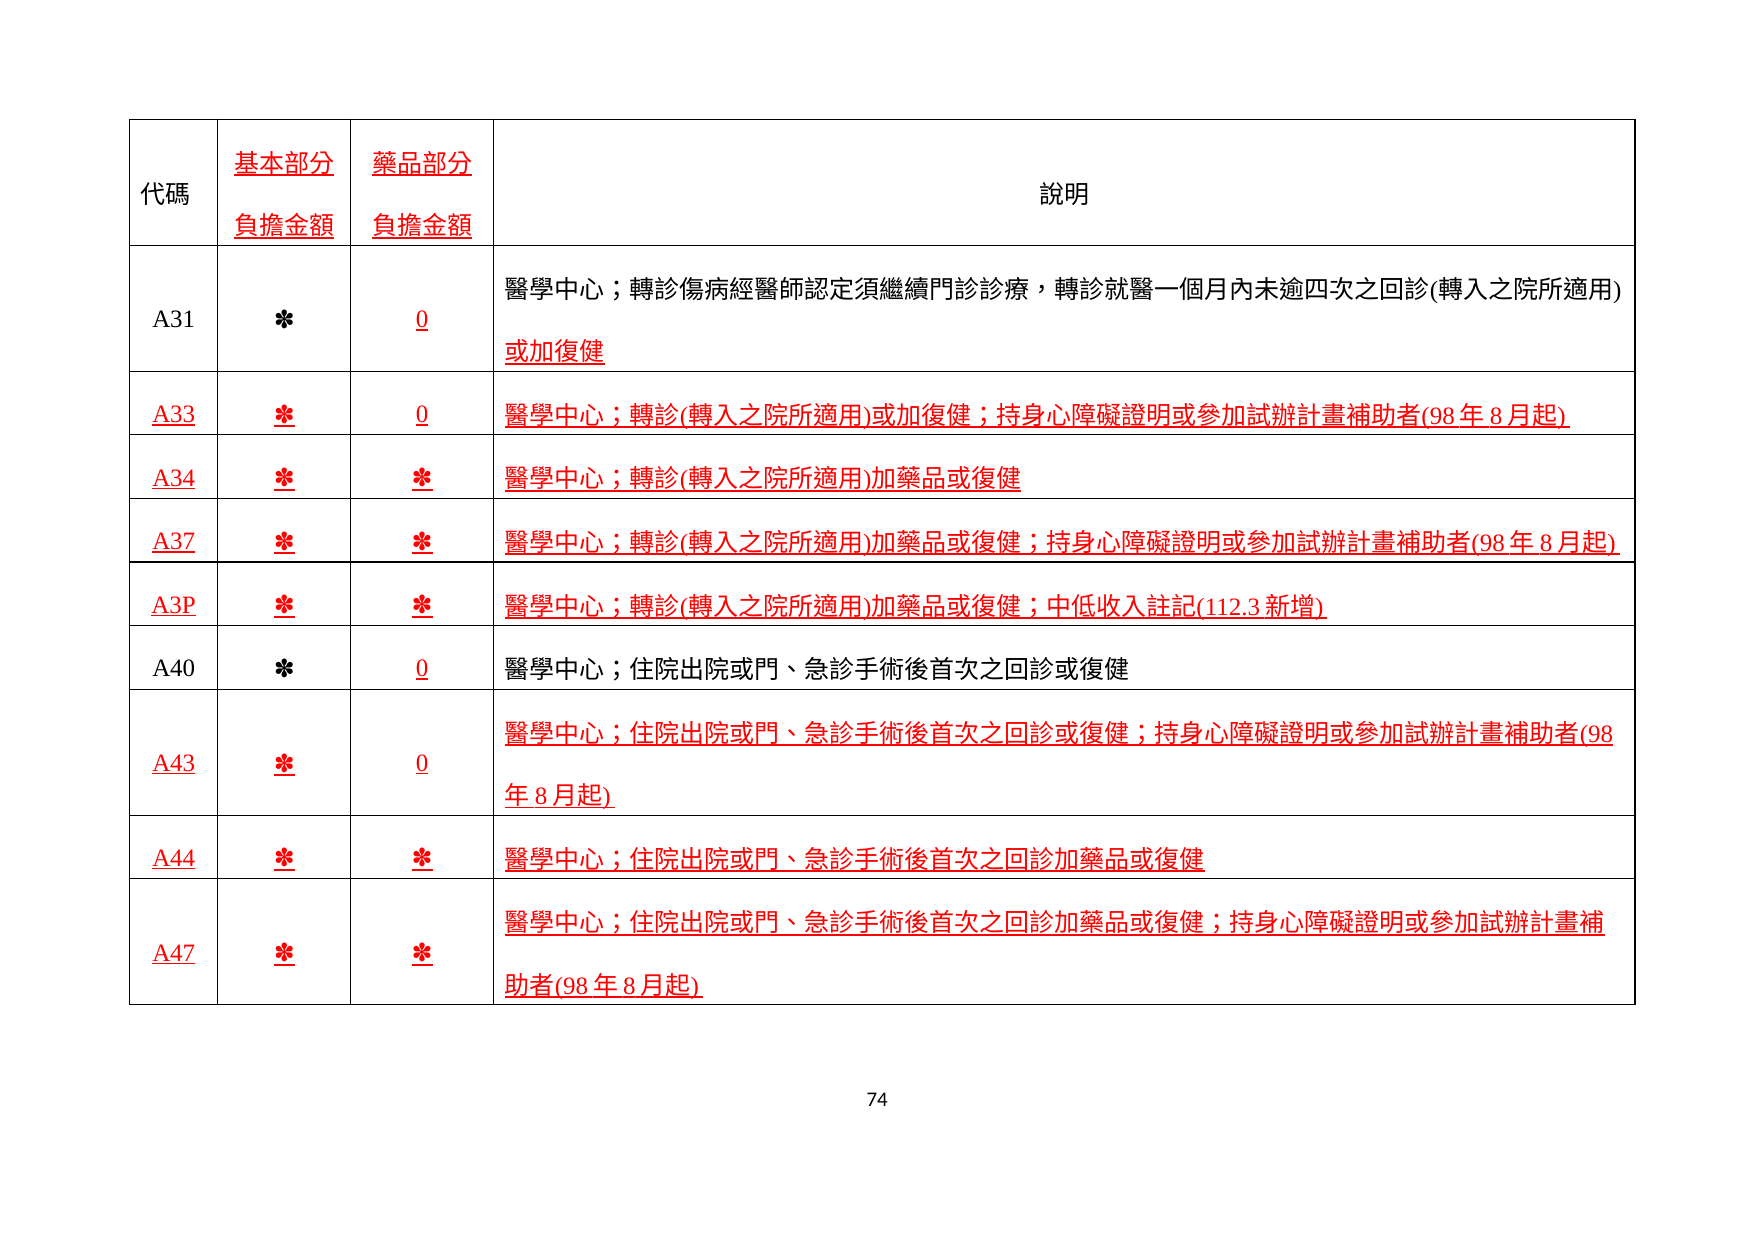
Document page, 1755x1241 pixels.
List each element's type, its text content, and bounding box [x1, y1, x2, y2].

table_header 代碼 [130, 120, 217, 245]
table_header 藥品部分負擔金額 [351, 120, 493, 245]
table_cell ✽ [351, 879, 493, 1004]
table_cell 醫學中心；住院出院或門、急診手術後首次之回診加藥品或復健 [494, 816, 1634, 878]
table_cell ✽ [218, 626, 350, 688]
table_cell 0 [351, 372, 493, 434]
table_cell ✽ [218, 563, 350, 625]
table_cell A44 [130, 816, 217, 878]
table_cell A33 [130, 372, 217, 434]
table_cell 醫學中心；轉診(轉入之院所適用)加藥品或復健；中低收入註記(112.3新增) [494, 563, 1634, 625]
table_cell A47 [130, 879, 217, 1004]
table_cell ✽ [351, 816, 493, 878]
table_header 說明 [494, 120, 1634, 245]
table_cell ✽ [218, 879, 350, 1004]
table_cell 0 [351, 690, 493, 814]
table_cell ✽ [351, 499, 493, 561]
table_cell 醫學中心；轉診(轉入之院所適用)或加復健；持身心障礙證明或參加試辦計畫補助者(98年8月起) [494, 372, 1634, 434]
table_cell 醫學中心；住院出院或門、急診手術後首次之回診加藥品或復健；持身心障礙證明或參加試辦計畫補助者(98年8月起) [494, 879, 1634, 1004]
table_cell 醫學中心；轉診傷病經醫師認定須繼續門診診療，轉診就醫一個月內未逾四次之回診(轉入之院所適用)或加復健 [494, 246, 1634, 371]
table_cell A37 [130, 499, 217, 561]
table_cell ✽ [351, 435, 493, 498]
table_cell ✽ [218, 246, 350, 371]
table_cell ✽ [218, 435, 350, 498]
table_cell ✽ [218, 499, 350, 561]
table_cell ✽ [218, 816, 350, 878]
table_cell A3P [130, 563, 217, 625]
table_cell ✽ [218, 690, 350, 814]
table_cell A40 [130, 626, 217, 688]
table_cell ✽ [218, 372, 350, 434]
table_cell 醫學中心；轉診(轉入之院所適用)加藥品或復健 [494, 435, 1634, 498]
table_header 基本部分負擔金額 [218, 120, 350, 245]
table_cell A31 [130, 246, 217, 371]
table_cell 醫學中心；住院出院或門、急診手術後首次之回診或復健；持身心障礙證明或參加試辦計畫補助者(98年8月起) [494, 690, 1634, 814]
table_cell 醫學中心；住院出院或門、急診手術後首次之回診或復健 [494, 626, 1634, 688]
table_cell A34 [130, 435, 217, 498]
table_cell 0 [351, 626, 493, 688]
table_cell [118, 119, 1658, 1056]
table_cell 0 [351, 246, 493, 371]
table_cell 醫學中心；轉診(轉入之院所適用)加藥品或復健；持身心障礙證明或參加試辦計畫補助者(98年8月起) [494, 499, 1634, 561]
table_cell A43 [130, 690, 217, 814]
table_cell ✽ [351, 563, 493, 625]
